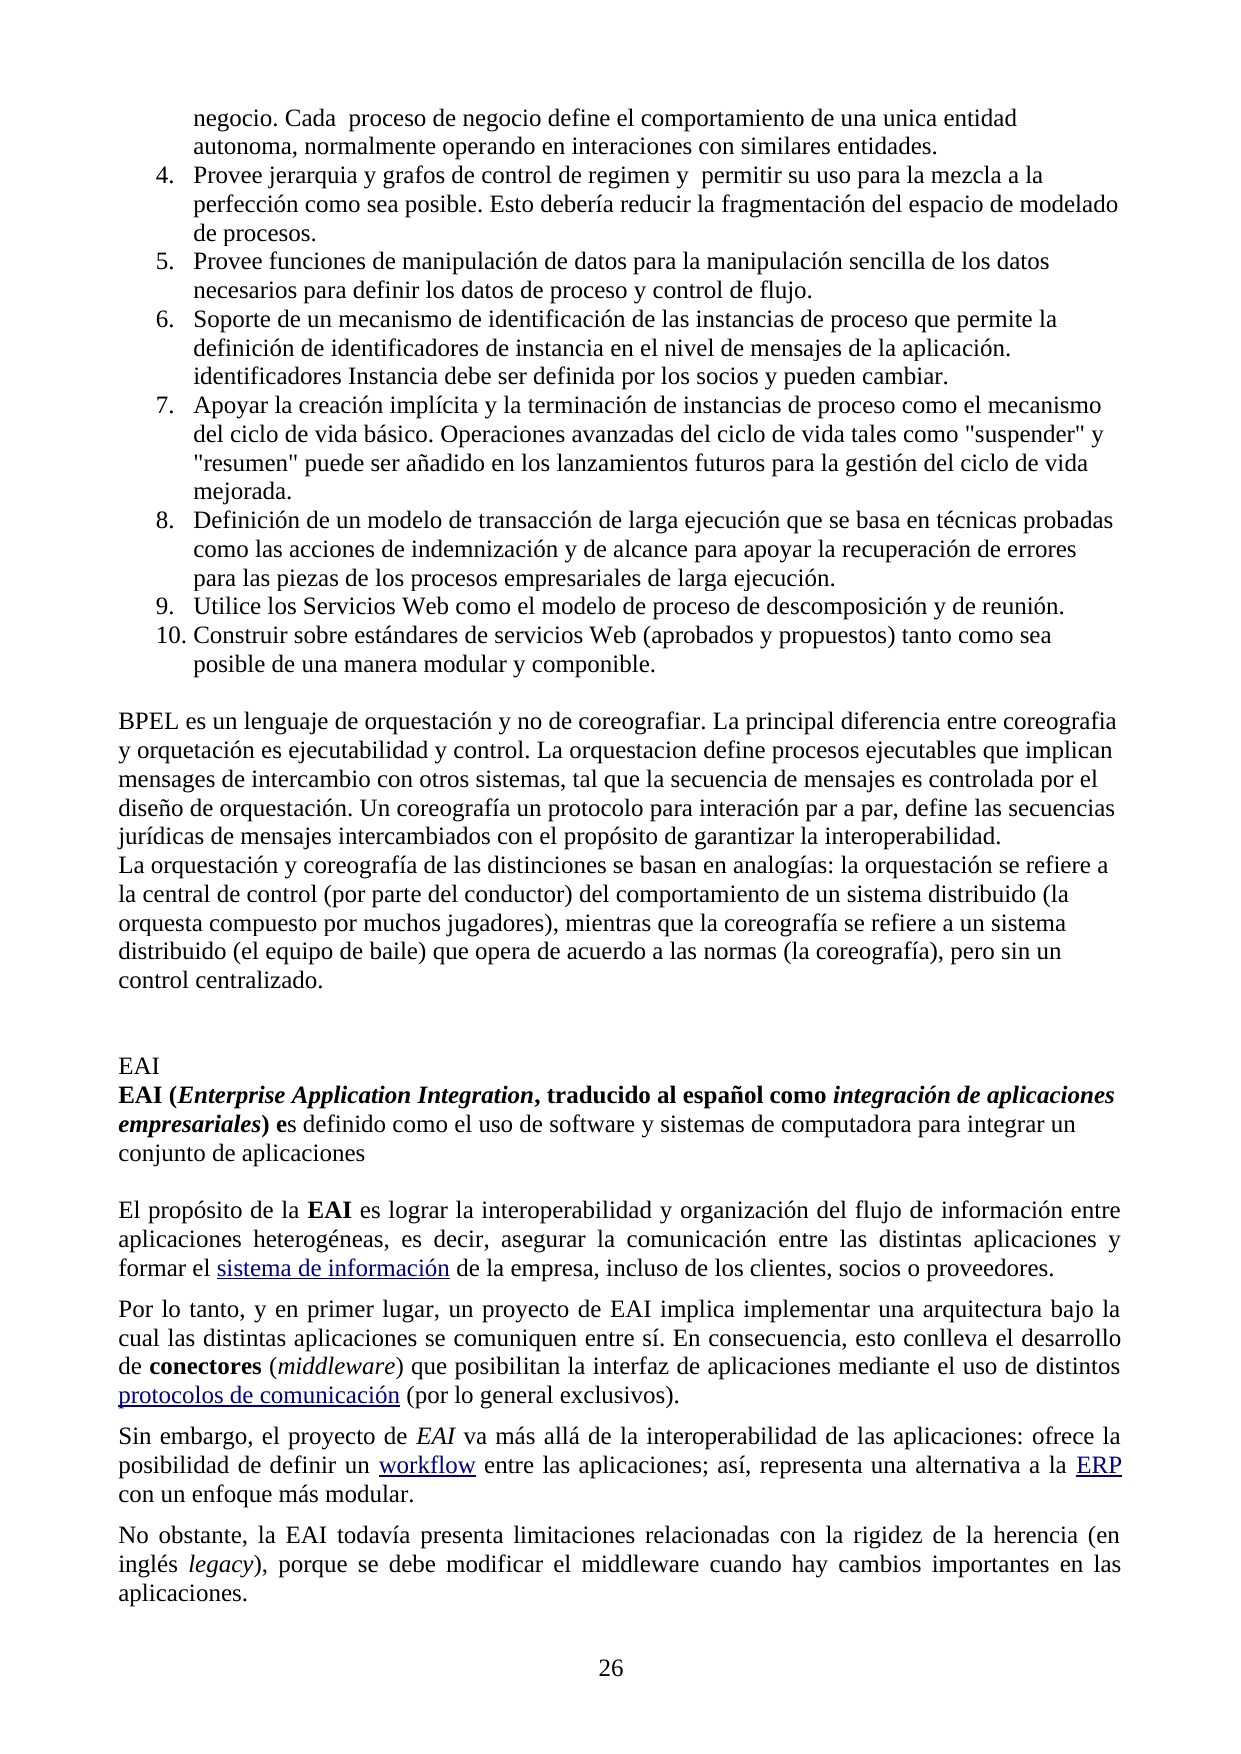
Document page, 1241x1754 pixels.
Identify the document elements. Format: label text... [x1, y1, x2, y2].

text El propósito de la EAI es lograr la interoperabilidad y organización del flujo de información entre aplicaciones heterogéneas, es decir, asegurar la comunicación entre las distintas aplicaciones y formar el sistema de información de la empresa, incluso de los clientes, socios o proveedores. [118, 1195, 1122, 1281]
list Soporte de un mecanismo de identificación de las instancias de proceso que permite la definición de identificadores de instancia en el nivel de mensajes de la aplicación. identificadores Instancia debe ser definida por los socios y pueden cambiar. [156, 304, 1122, 390]
list Utilice los Servicios Web como el modelo de proceso de descomposición y de reunión. [156, 591, 1122, 620]
text EAI [118, 1051, 1122, 1080]
list negocio. Cada proceso de negocio define el comportamiento de una unica entidad autonoma, normalmente operando en interaciones con similares entidades. [156, 103, 1122, 160]
text Sin embargo, el proyecto de EAI va más allá de la interoperabilidad de las aplicaciones: ofrece la posibilidad de definir un workflow entre las aplicaciones; así, representa una alternativa a la ERP con un enfoque más modular. [118, 1421, 1122, 1508]
list Provee jerarquia y grafos de control de regimen y permitir su uso para la mezcla a la perfección como sea posible. Esto debería reducir la fragmentación del espacio de modelado de procesos. [156, 160, 1122, 246]
text No obstante, la EAI todavía presenta limitaciones relacionadas con la rigidez de la herencia (en inglés legacy), porque se debe modificar el middleware cuando hay cambios importantes en las aplicaciones. [118, 1520, 1122, 1606]
list Definición de un modelo de transacción de larga ejecución que se basa en técnicas probadas como las acciones de indemnización y de alcance para apoyar la recuperación de errores para las piezas de los procesos empresariales de larga ejecución. [156, 505, 1122, 591]
text EAI (Enterprise Application Integration, traducido al español como integración de aplicaciones empresariales) es definido como el uso de software y sistemas de computadora para integrar un conjunto de aplicaciones [118, 1080, 1122, 1166]
list Apoyar la creación implícita y la terminación de instancias de proceso como el mecanismo del ciclo de vida básico. Operaciones avanzadas del ciclo de vida tales como "suspender" y "resumen" puede ser añadido en los lanzamientos futuros para la gestión del ciclo de vida mejorada. [156, 390, 1122, 505]
list Provee funciones de manipulación de datos para la manipulación sencilla de los datos necesarios para definir los datos de proceso y control de flujo. [156, 246, 1122, 304]
text La orquestación y coreografía de las distinciones se basan en analogías: la orquestación se refiere a la central de control (por parte del conductor) del comportamiento de un sistema distribuido (la orquesta compuesto por muchos jugadores), mientras que la coreografía se refiere a un sistema distribuido (el equipo de baile) que opera de acuerdo a las normas (la coreografía), pero sin un control centralizado. [118, 850, 1122, 994]
list Construir sobre estándares de servicios Web (aprobados y propuestos) tanto como sea posible de una manera modular y componible. [156, 620, 1122, 678]
text Por lo tanto, y en primer lugar, un proyecto de EAI implica implementar una arquitectura bajo la cual las distintas aplicaciones se comuniquen entre sí. En consecuencia, esto conlleva el desarrollo de conectores (middleware) que posibilitan la interfaz de aplicaciones mediante el uso de distintos protocolos de comunicación (por lo general exclusivos). [118, 1294, 1122, 1409]
text BPEL es un lenguaje de orquestación y no de coreografiar. La principal diferencia entre coreografia y orquetación es ejecutabilidad y control. La orquestacion define procesos ejecutables que implican mensages de intercambio con otros sistemas, tal que la secuencia de mensajes es controlada por el diseño de orquestación. Un coreografía un protocolo para interación par a par, define las secuencias jurídicas de mensajes intercambiados con el propósito de garantizar la interoperabilidad. [118, 706, 1122, 850]
